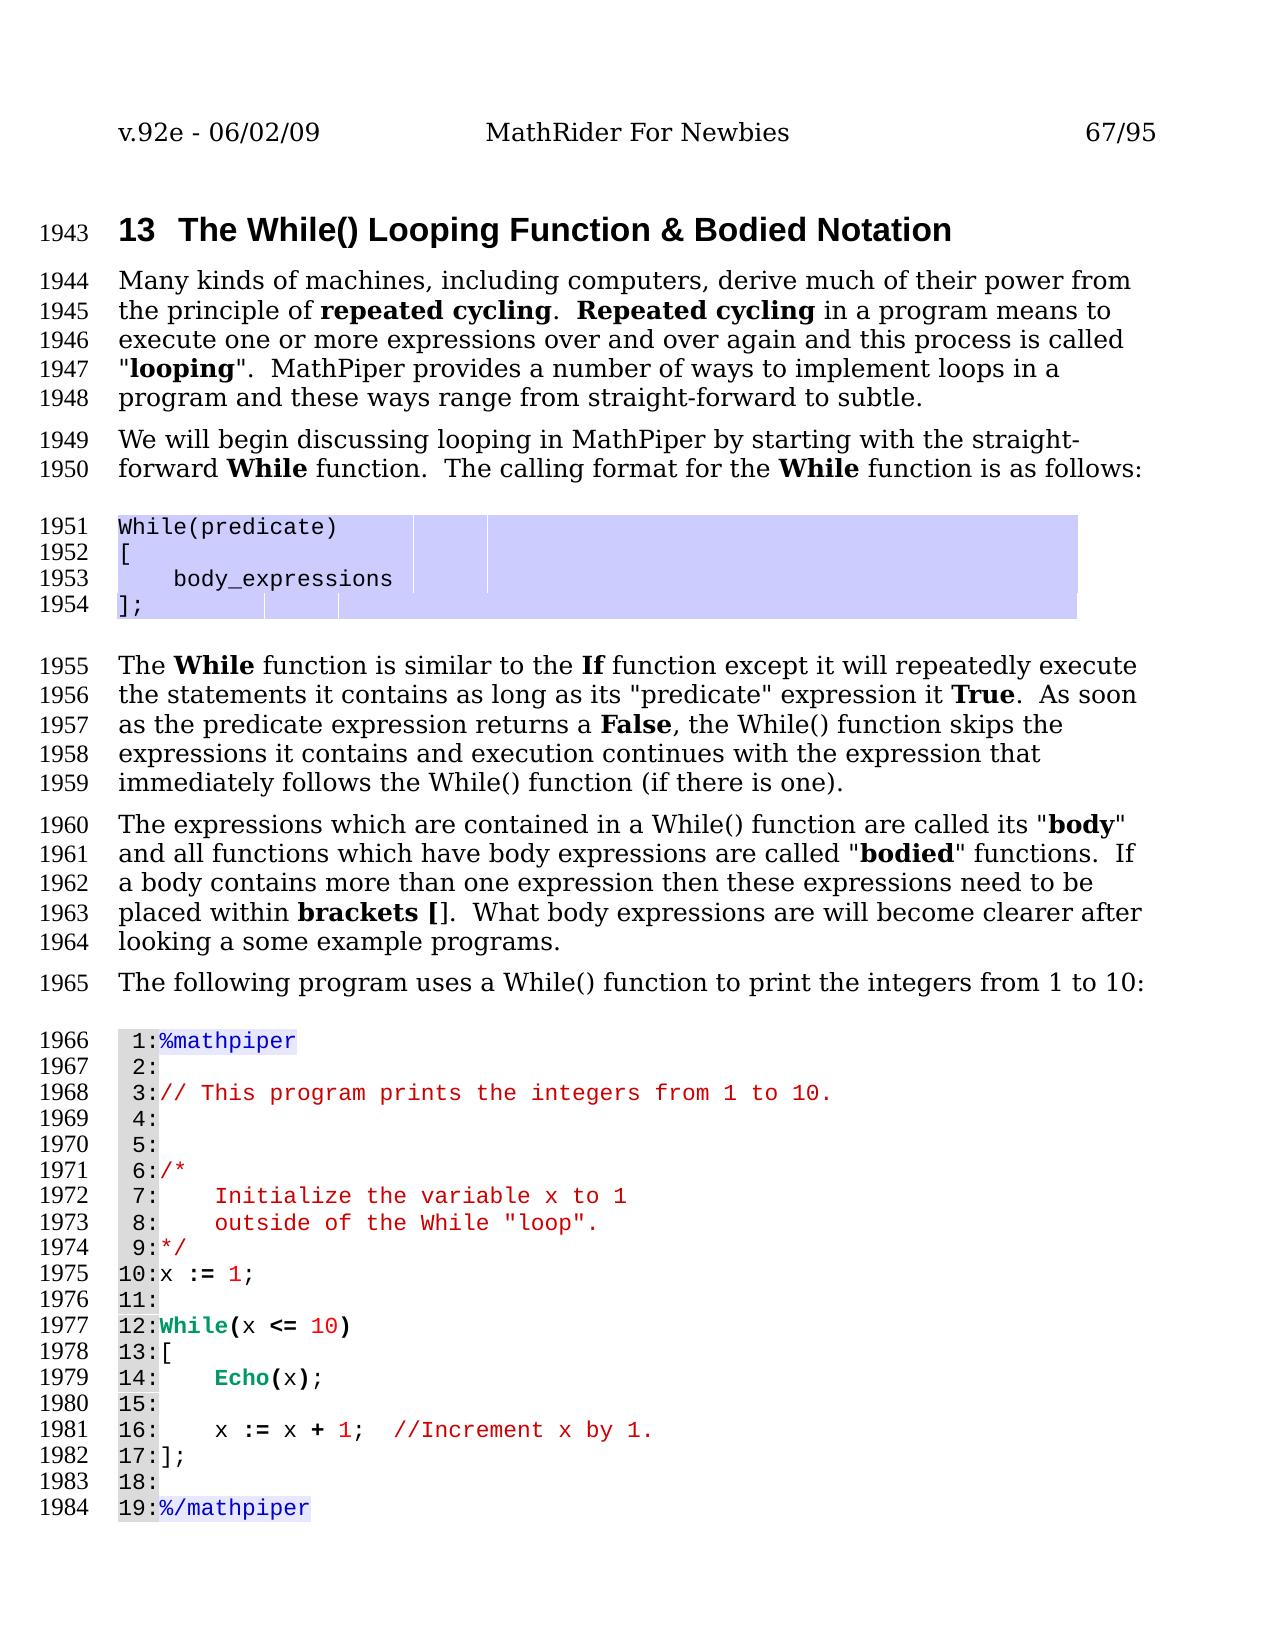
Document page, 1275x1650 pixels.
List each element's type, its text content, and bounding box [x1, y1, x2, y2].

text 5: [118, 1133, 1157, 1159]
text 15: [118, 1392, 1157, 1418]
text 3:// This program prints the integers from 1 to 10. [118, 1081, 1157, 1107]
text 9:*/ [118, 1237, 1157, 1263]
text While(predicate) [118, 515, 1157, 541]
text 2: [118, 1055, 1157, 1081]
text 16: x := x + 1; //Increment x by 1. [118, 1418, 1157, 1444]
text 7: Initialize the variable x to 1 [118, 1185, 1157, 1211]
text 8: outside of the While "loop". [118, 1211, 1157, 1237]
text 13:[ [118, 1341, 1157, 1366]
text The expressions which are contained in a While() function are called its "body" and all functions which have body expressions are called "bodied" functions. If a body contains more than one expression then these expressions need to be placed within brackets []. What body expressions are will become clearer after looking a some example programs. [118, 809, 1157, 956]
text 17:]; [118, 1444, 1157, 1470]
text 14: Echo(x); [118, 1366, 1157, 1392]
text 1:%mathpiper [118, 1029, 1157, 1055]
text We will begin discussing looping in MathPiper by starting with the straight-forward While function. The calling format for the While function is as follows: [118, 425, 1157, 483]
text 18: [118, 1470, 1157, 1496]
text The following program uses a While() function to print the integers from 1 to 10: [118, 968, 1157, 997]
text body_expressions [118, 567, 1157, 593]
text 4: [118, 1107, 1157, 1133]
text The While function is similar to the If function except it will repeatedly execute the statements it contains as long as its "predicate" expression it True. As soon as the predicate expression returns a False, the While() function skips the expressions it contains and execution continues with the expression that immediately follows the While() function (if there is one). [118, 651, 1157, 797]
text Many kinds of machines, including computers, derive much of their power from the principle of repeated cycling. Repeated cycling in a program means to execute one or more expressions over and over again and this process is called "looping". MathPiper provides a number of ways to implement loops in a program and these ways range from straight-forward to subtle. [118, 266, 1157, 413]
text 6:/* [118, 1159, 1157, 1185]
subtitle The While() Looping Function & Bodied Notation [118, 210, 1157, 248]
text 11: [118, 1289, 1157, 1314]
text 10:x := 1; [118, 1263, 1157, 1289]
text 12:While(x <= 10) [118, 1314, 1157, 1341]
text ]; [117, 593, 1157, 619]
text [ [118, 541, 1157, 567]
text 19:%/mathpiper [118, 1496, 1157, 1522]
